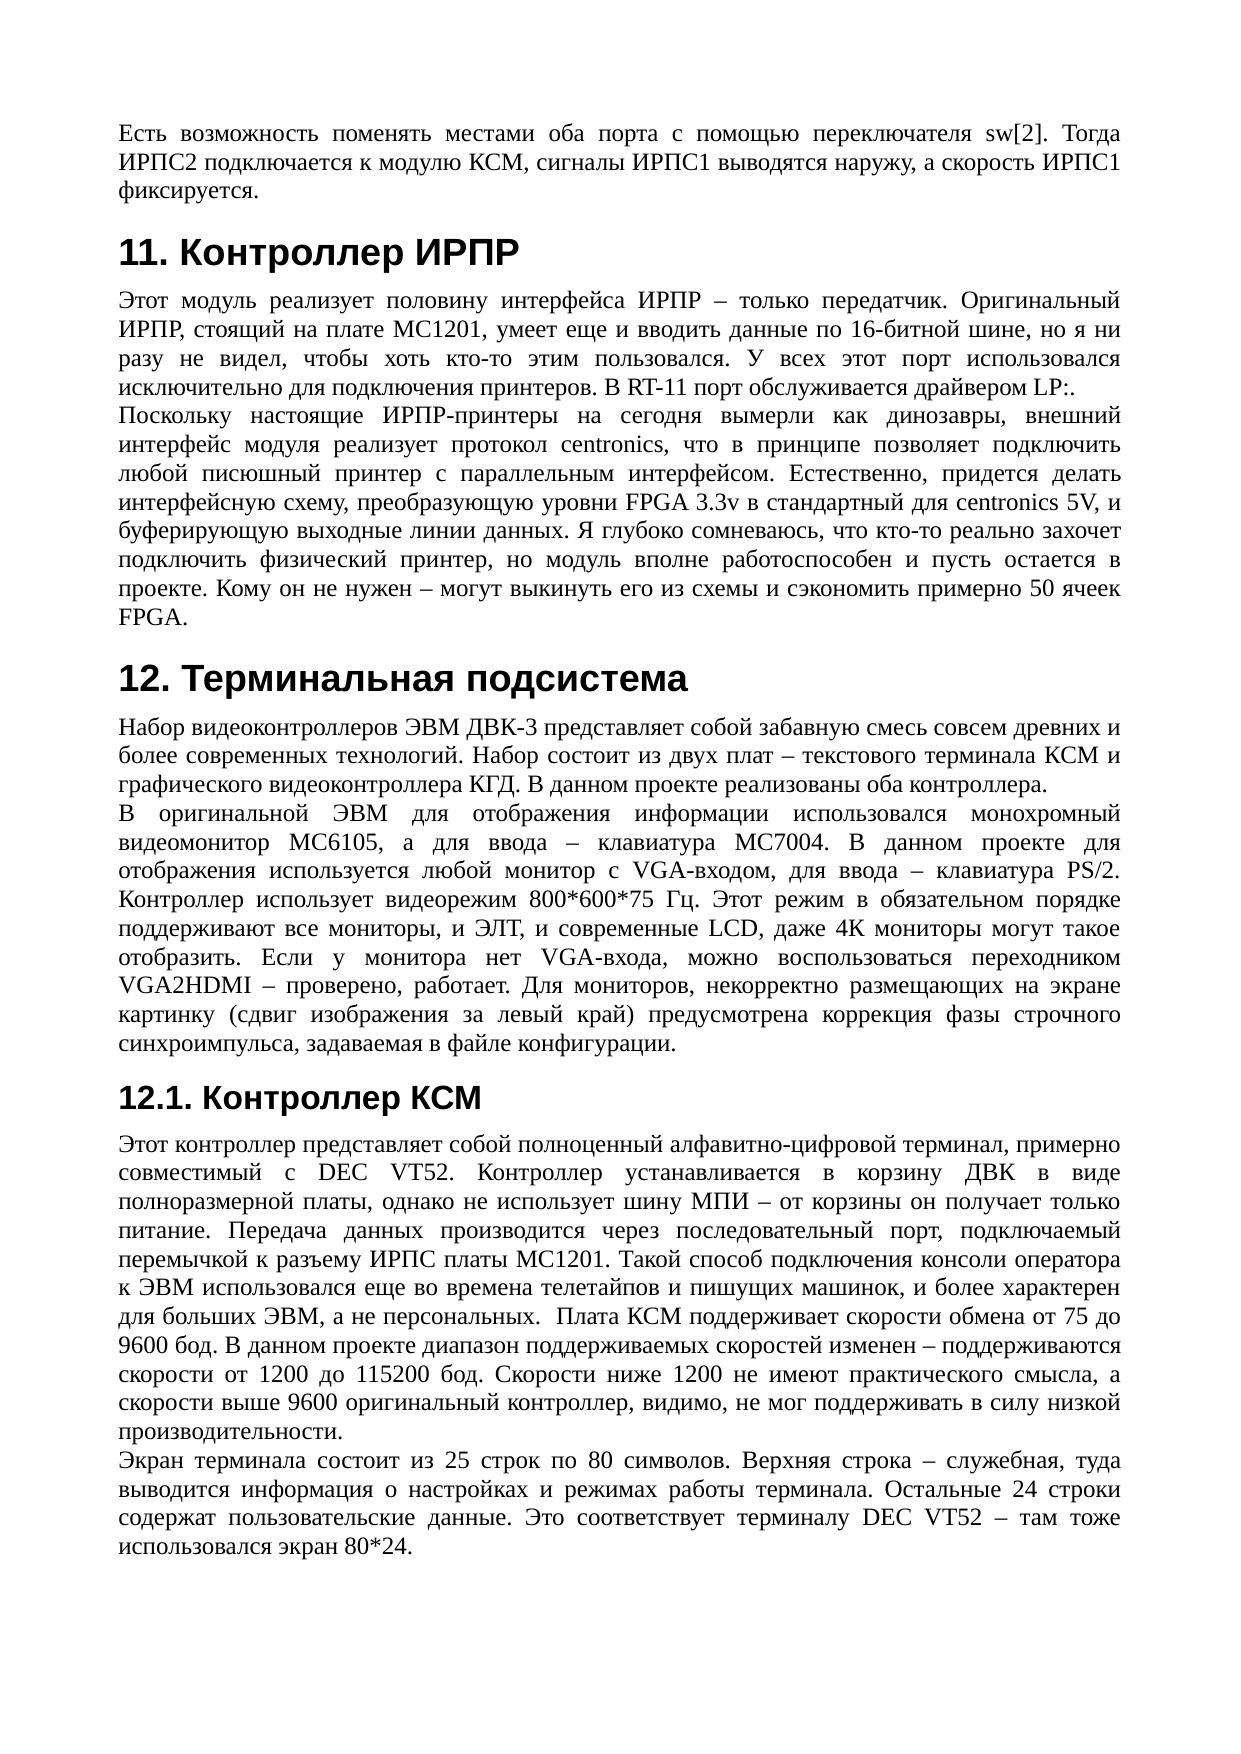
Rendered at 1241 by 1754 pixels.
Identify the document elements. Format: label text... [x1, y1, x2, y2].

text Этот контроллер представляет собой полноценный алфавитно-цифровой терминал, примерно совместимый с DEC VT52. Контроллер устанавливается в корзину ДВК в виде полноразмерной платы, однако не использует шину МПИ – от корзины он получает только питание. Передача данных производится через последовательный порт, подключаемый перемычкой к разъему ИРПС платы МС1201. Такой способ подключения консоли оператора к ЭВМ использовался еще во времена телетайпов и пишущих машинок, и более характерен для больших ЭВМ, а не персональных. Плата КСМ поддерживает скорости обмена от 75 до 9600 бод. В данном проекте диапазон поддерживаемых скоростей изменен – поддерживаются скорости от 1200 до 115200 бод. Скорости ниже 1200 не имеют практического смысла, а скорости выше 9600 оригинальный контроллер, видимо, не мог поддерживать в силу низкой производительности. [118, 1129, 1122, 1445]
text Этот модуль реализует половину интерфейса ИРПР – только передатчик. Оригинальный ИРПР, стоящий на плате МС1201, умеет еще и вводить данные по 16-битной шине, но я ни разу не видел, чтобы хоть кто-то этим пользовался. У всех этот порт использовался исключительно для подключения принтеров. В RT-11 порт обслуживается драйвером LP:. [118, 286, 1122, 401]
text Поскольку настоящие ИРПР-принтеры на сегодня вымерли как динозавры, внешний интерфейс модуля реализует протокол centronics, что в принципе позволяет подключить любой писюшный принтер с параллельным интерфейсом. Естественно, придется делать интерфейсную схему, преобразующую уровни FPGA 3.3v в стандартный для centronics 5V, и буферирующую выходные линии данных. Я глубоко сомневаюсь, что кто-то реально захочет подключить физический принтер, но модуль вполне работоспособен и пусть остается в проекте. Кому он не нужен – могут выкинуть его из схемы и сэкономить примерно 50 ячеек FPGA. [118, 401, 1122, 631]
text Экран терминала состоит из 25 строк по 80 символов. Верхняя строка – служебная, туда выводится информация о настройках и режимах работы терминала. Остальные 24 строки содержат пользовательские данные. Это соответствует терминалу DEC VT52 – там тоже использовался экран 80*24. [118, 1445, 1122, 1560]
subtitle 11. Контроллер ИРПР [118, 229, 1122, 273]
subtitle 12. Терминальная подсистема [118, 656, 1122, 699]
text Есть возможность поменять местами оба порта с помощью переключателя sw[2]. Тогда ИРПС2 подключается к модулю КСМ, сигналы ИРПС1 выводятся наружу, а скорость ИРПС1 фиксируется. [118, 118, 1122, 204]
text Набор видеоконтроллеров ЭВМ ДВК-3 представляет собой забавную смесь совсем древних и более современных технологий. Набор состоит из двух плат – текстового терминала КСМ и графического видеоконтроллера КГД. В данном проекте реализованы оба контроллера. [118, 712, 1122, 798]
text В оригинальной ЭВМ для отображения информации использовался монохромный видеомонитор МС6105, а для ввода – клавиатура МС7004. В данном проекте для отображения используется любой монитор с VGA-входом, для ввода – клавиатура PS/2. Контроллер использует видеорежим 800*600*75 Гц. Этот режим в обязательном порядке поддерживают все мониторы, и ЭЛТ, и современные LCD, даже 4К мониторы могут такое отобразить. Если у монитора нет VGA-входа, можно воспользоваться переходником VGA2HDMI – проверено, работает. Для мониторов, некорректно размещающих на экране картинку (сдвиг изображения за левый край) предусмотрена коррекция фазы строчного синхроимпульса, задаваемая в файле конфигурации. [118, 798, 1122, 1057]
subtitle 12.1. Контроллер КСМ [118, 1077, 1122, 1116]
